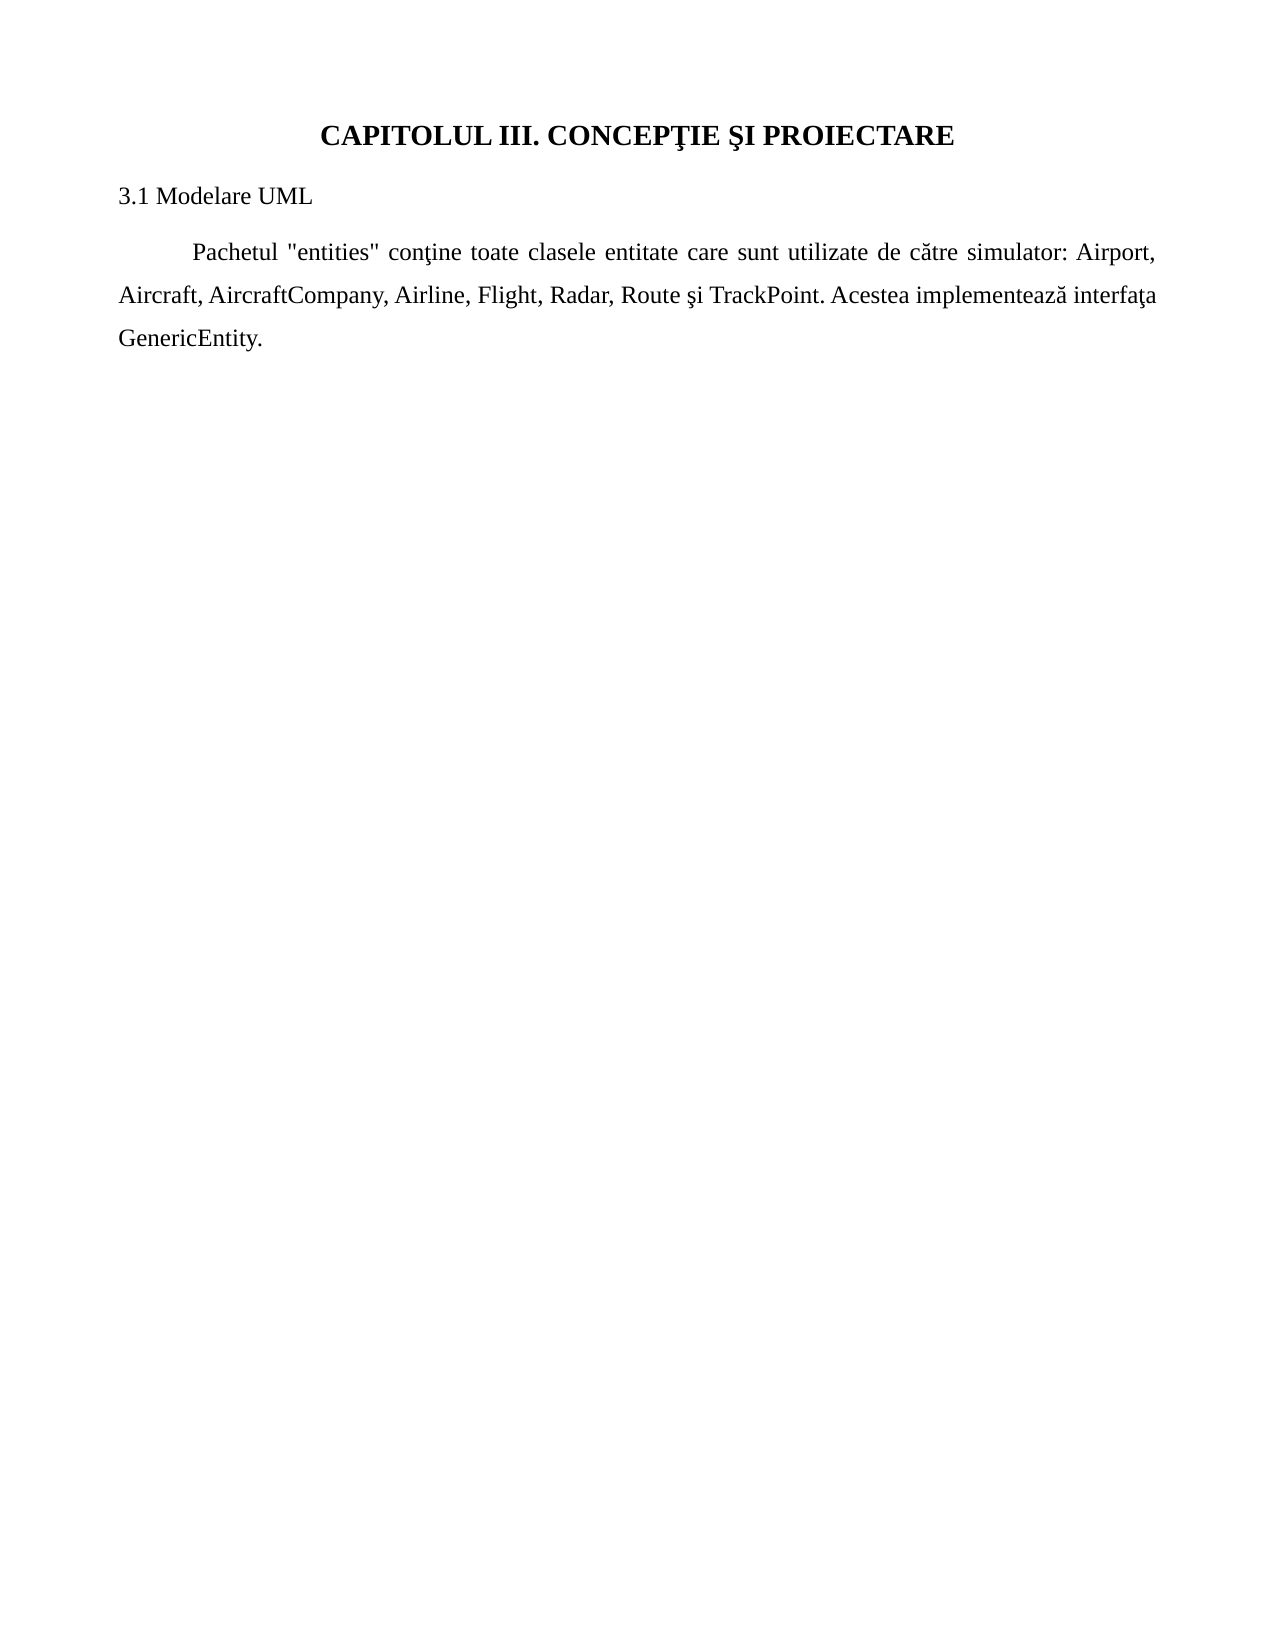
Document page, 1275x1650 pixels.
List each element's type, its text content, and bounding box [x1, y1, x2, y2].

text CAPITOLUL III. CONCEPŢIE ŞI PROIECTARE [118, 118, 1157, 152]
text 3.1 Modelare UML [118, 181, 1157, 210]
text Pachetul "entities" conţine toate clasele entitate care sunt utilizate de către simulator: Airport, Aircraft, AircraftCompany, Airline, Flight, Radar, Route şi TrackPoint. Acestea implementează interfaţa GenericEntity. [118, 237, 1157, 352]
